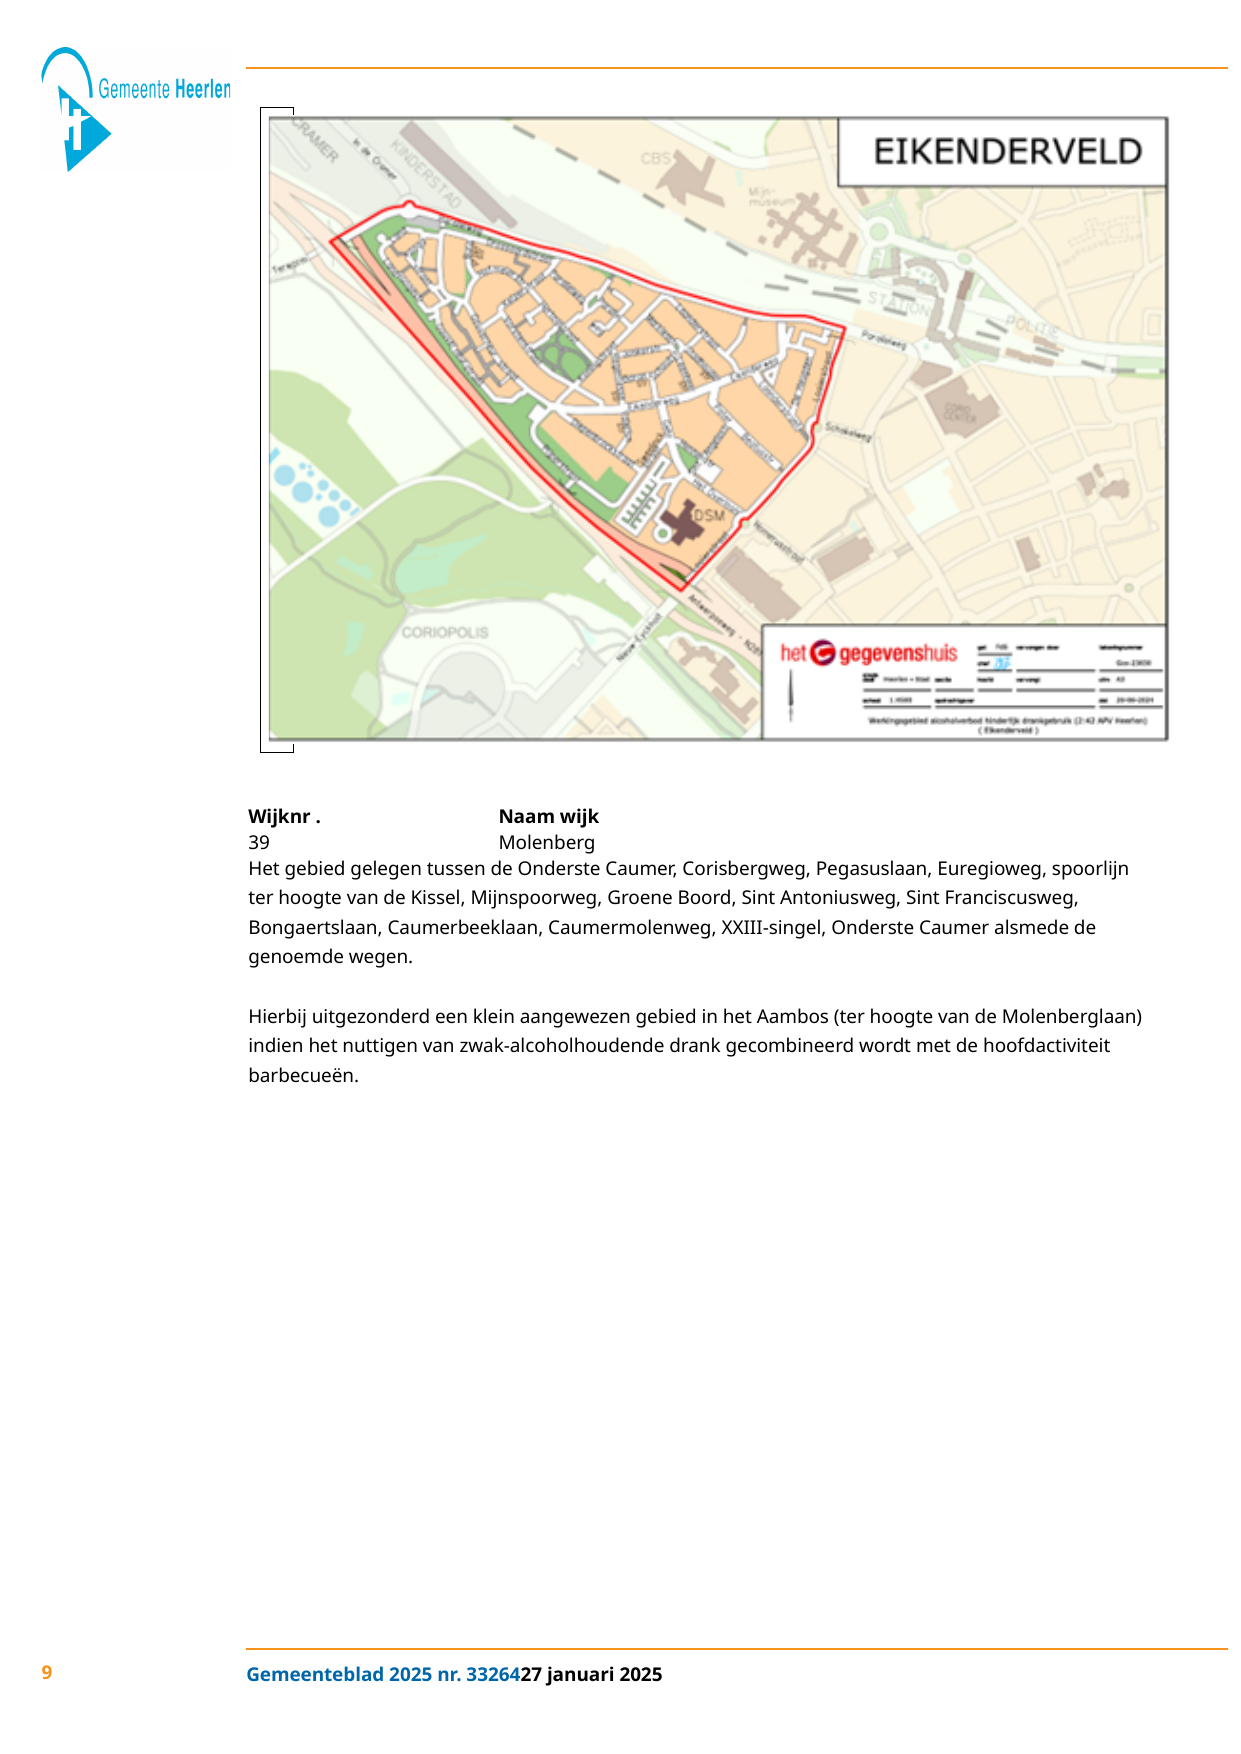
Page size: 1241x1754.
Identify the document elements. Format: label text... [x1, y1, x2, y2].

picture [41, 47, 59, 70]
table_header Wijknr . [248, 804, 498, 829]
picture [268, 115, 1173, 744]
table_cell 39 [248, 829, 498, 855]
table_cell Het gebied gelegen tussen de Onderste Caumer, Corisbergweg, Pegasuslaan, Euregioweg, spoorlijn ter hoogte van de Kissel, Mijnspoorweg, Groene Boord, Sint Antoniusweg, Sint Franciscusweg, Bongaertslaan, Caumerbeeklaan, Caumermolenweg, XXIII-singel, Onderste Caumer alsmede de genoemde wegen. Hierbij uitgezonderd een klein aangewezen gebied in het Aambos (ter hoogte van de Molenberglaan) indien het nuttigen van zwak-alcoholhoudende drank gecombineerd wordt met de hoofdactiviteit barbecueën. [248, 855, 1152, 1088]
picture [41, 47, 231, 172]
table_cell Molenberg [498, 829, 1152, 855]
table_header Naam wijk [498, 804, 1152, 829]
